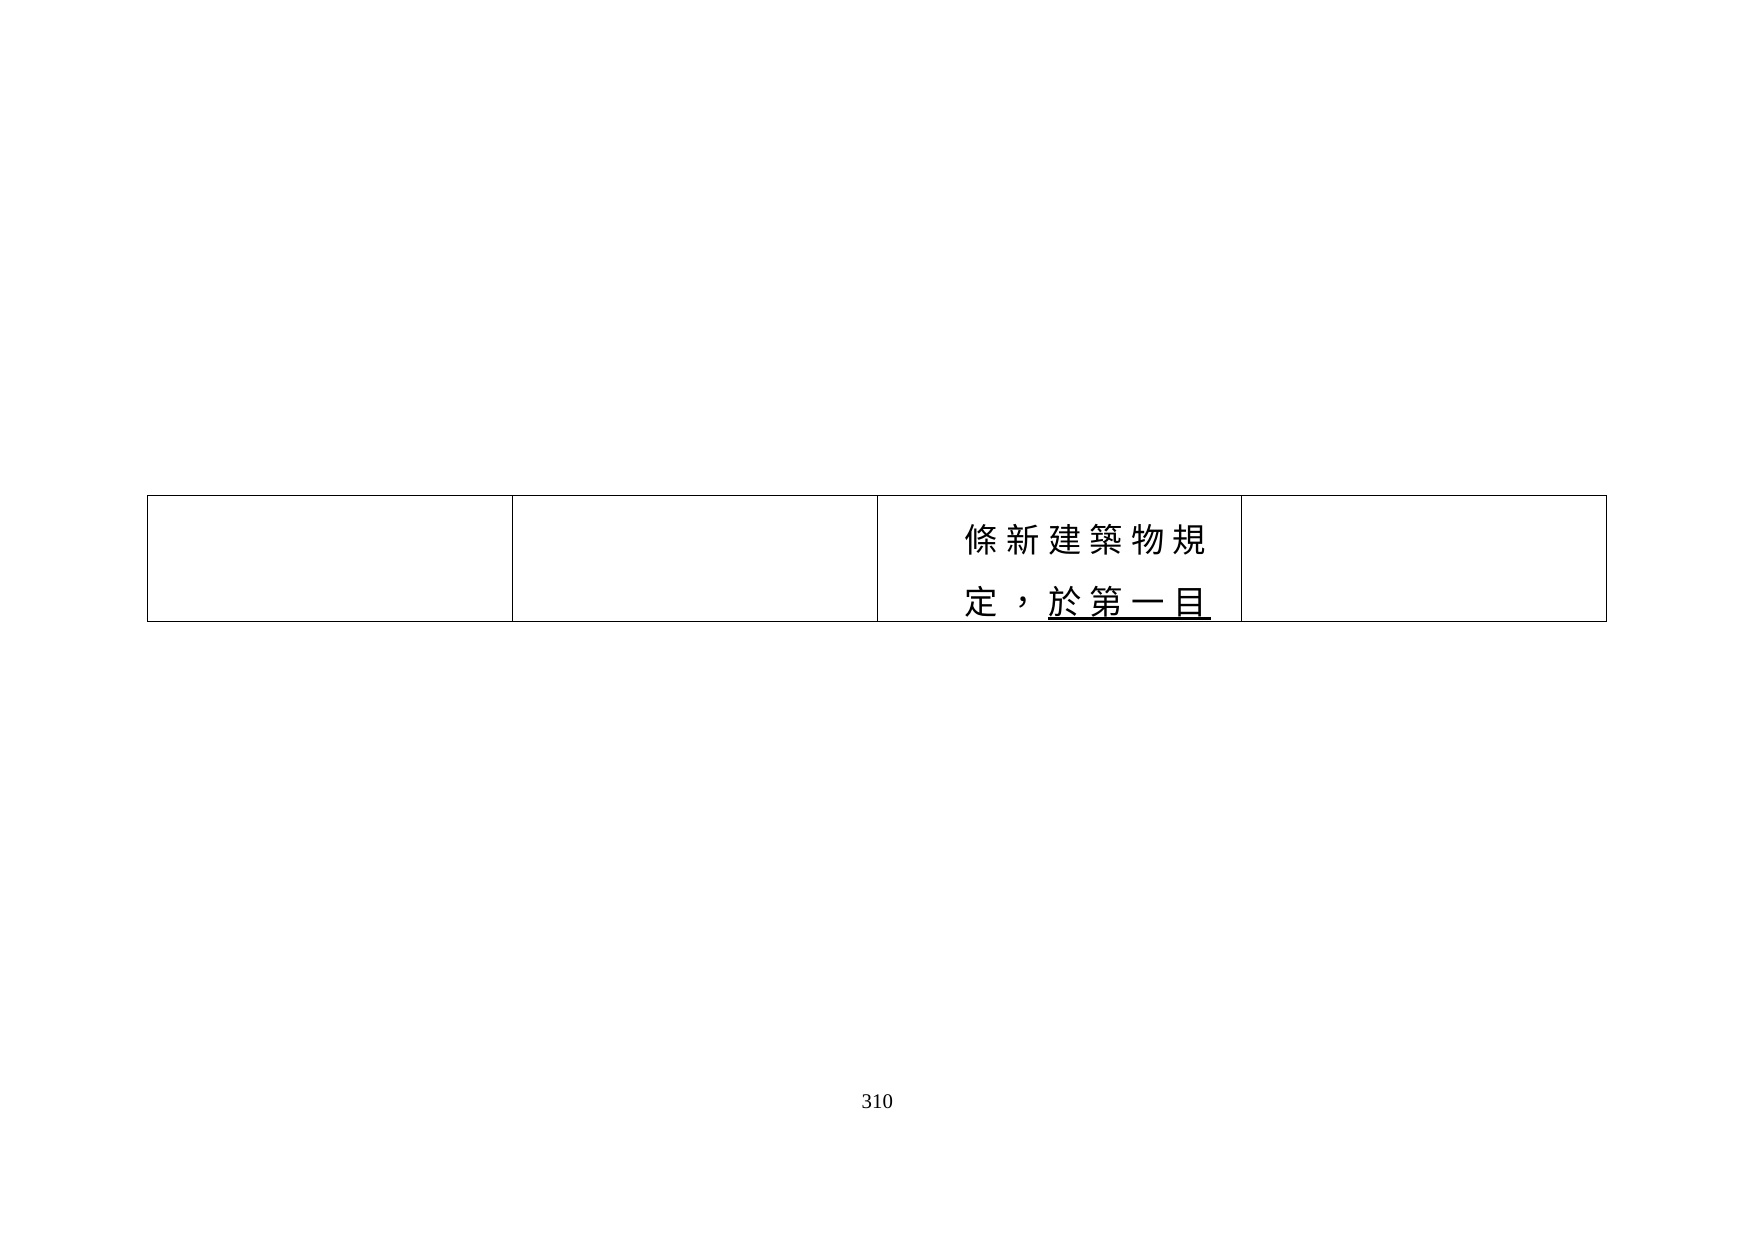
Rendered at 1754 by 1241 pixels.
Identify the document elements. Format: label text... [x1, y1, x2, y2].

table_cell 條新建築物規定，於第一目 [878, 496, 1241, 621]
table_cell [513, 496, 877, 621]
table_cell [1242, 496, 1606, 621]
table_cell [148, 496, 512, 621]
